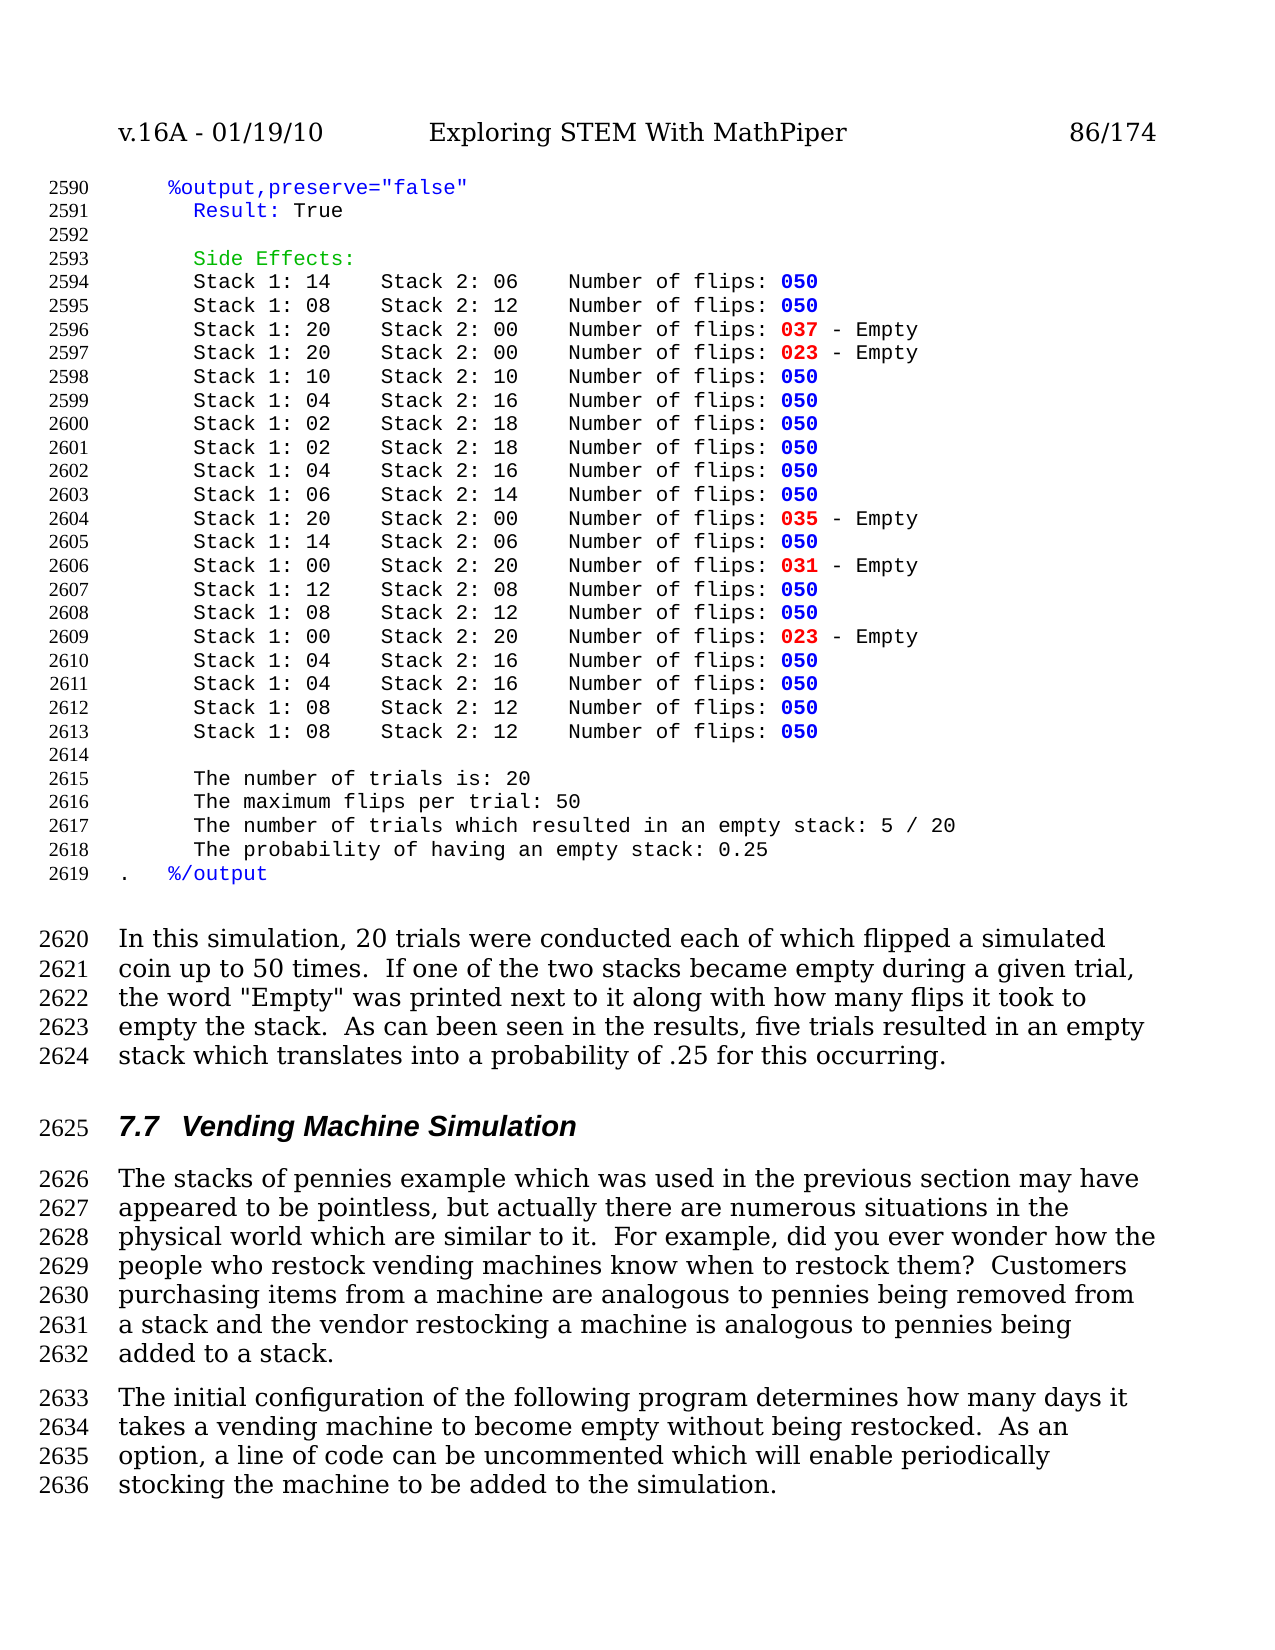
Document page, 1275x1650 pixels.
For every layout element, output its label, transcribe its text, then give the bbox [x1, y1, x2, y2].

text Stack 1: 00 Stack 2: 20 Number of flips: 023 - Empty [118, 626, 1157, 650]
text Stack 1: 00 Stack 2: 20 Number of flips: 031 - Empty [118, 555, 1157, 579]
text Stack 1: 08 Stack 2: 12 Number of flips: 050 [118, 295, 1157, 319]
text . %/output [118, 862, 1157, 886]
text The initial configuration of the following program determines how many days it takes a vending machine to become empty without being restocked. As an option, a line of code can be uncommented which will enable periodically stocking the machine to be added to the simulation. [118, 1383, 1157, 1500]
text The number of trials is: 20 [118, 768, 1157, 792]
text The maximum flips per trial: 50 [118, 792, 1157, 815]
text Stack 1: 08 Stack 2: 12 Number of flips: 050 [118, 721, 1157, 744]
text Stack 1: 06 Stack 2: 14 Number of flips: 050 [118, 484, 1157, 508]
subtitle Vending Machine Simulation [118, 1109, 1157, 1143]
text Stack 1: 20 Stack 2: 00 Number of flips: 037 - Empty [118, 319, 1157, 342]
text The number of trials which resulted in an empty stack: 5 / 20 [118, 815, 1157, 839]
text Stack 1: 04 Stack 2: 16 Number of flips: 050 [118, 389, 1157, 413]
text The probability of having an empty stack: 0.25 [118, 839, 1157, 862]
text Stack 1: 20 Stack 2: 00 Number of flips: 023 - Empty [118, 342, 1157, 366]
text In this simulation, 20 trials were conducted each of which flipped a simulated coin up to 50 times. If one of the two stacks became empty during a given trial, the word "Empty" was printed next to it along with how many flips it took to empty the stack. As can been seen in the results, five trials resulted in an empty stack which translates into a probability of .25 for this occurring. [118, 924, 1157, 1070]
text Stack 1: 04 Stack 2: 16 Number of flips: 050 [118, 673, 1157, 697]
text Stack 1: 04 Stack 2: 16 Number of flips: 050 [118, 650, 1157, 673]
text Stack 1: 14 Stack 2: 06 Number of flips: 050 [118, 271, 1157, 295]
text Stack 1: 08 Stack 2: 12 Number of flips: 050 [118, 602, 1157, 626]
text Stack 1: 08 Stack 2: 12 Number of flips: 050 [118, 697, 1157, 721]
text Stack 1: 02 Stack 2: 18 Number of flips: 050 [118, 437, 1157, 461]
text Stack 1: 12 Stack 2: 08 Number of flips: 050 [118, 579, 1157, 602]
text Stack 1: 14 Stack 2: 06 Number of flips: 050 [118, 531, 1157, 555]
text Stack 1: 20 Stack 2: 00 Number of flips: 035 - Empty [118, 508, 1157, 531]
text %output,preserve="false" [118, 177, 1157, 200]
text Result: True [118, 200, 1157, 224]
text The stacks of pennies example which was used in the previous section may have appeared to be pointless, but actually there are numerous situations in the physical world which are similar to it. For example, did you ever wonder how the people who restock vending machines know when to restock them? Customers purchasing items from a machine are analogous to pennies being removed from a stack and the vendor restocking a machine is analogous to pennies being added to a stack. [118, 1164, 1157, 1368]
text Stack 1: 04 Stack 2: 16 Number of flips: 050 [118, 461, 1157, 484]
text Stack 1: 10 Stack 2: 10 Number of flips: 050 [118, 366, 1157, 389]
text Side Effects: [118, 248, 1157, 271]
text Stack 1: 02 Stack 2: 18 Number of flips: 050 [118, 413, 1157, 437]
